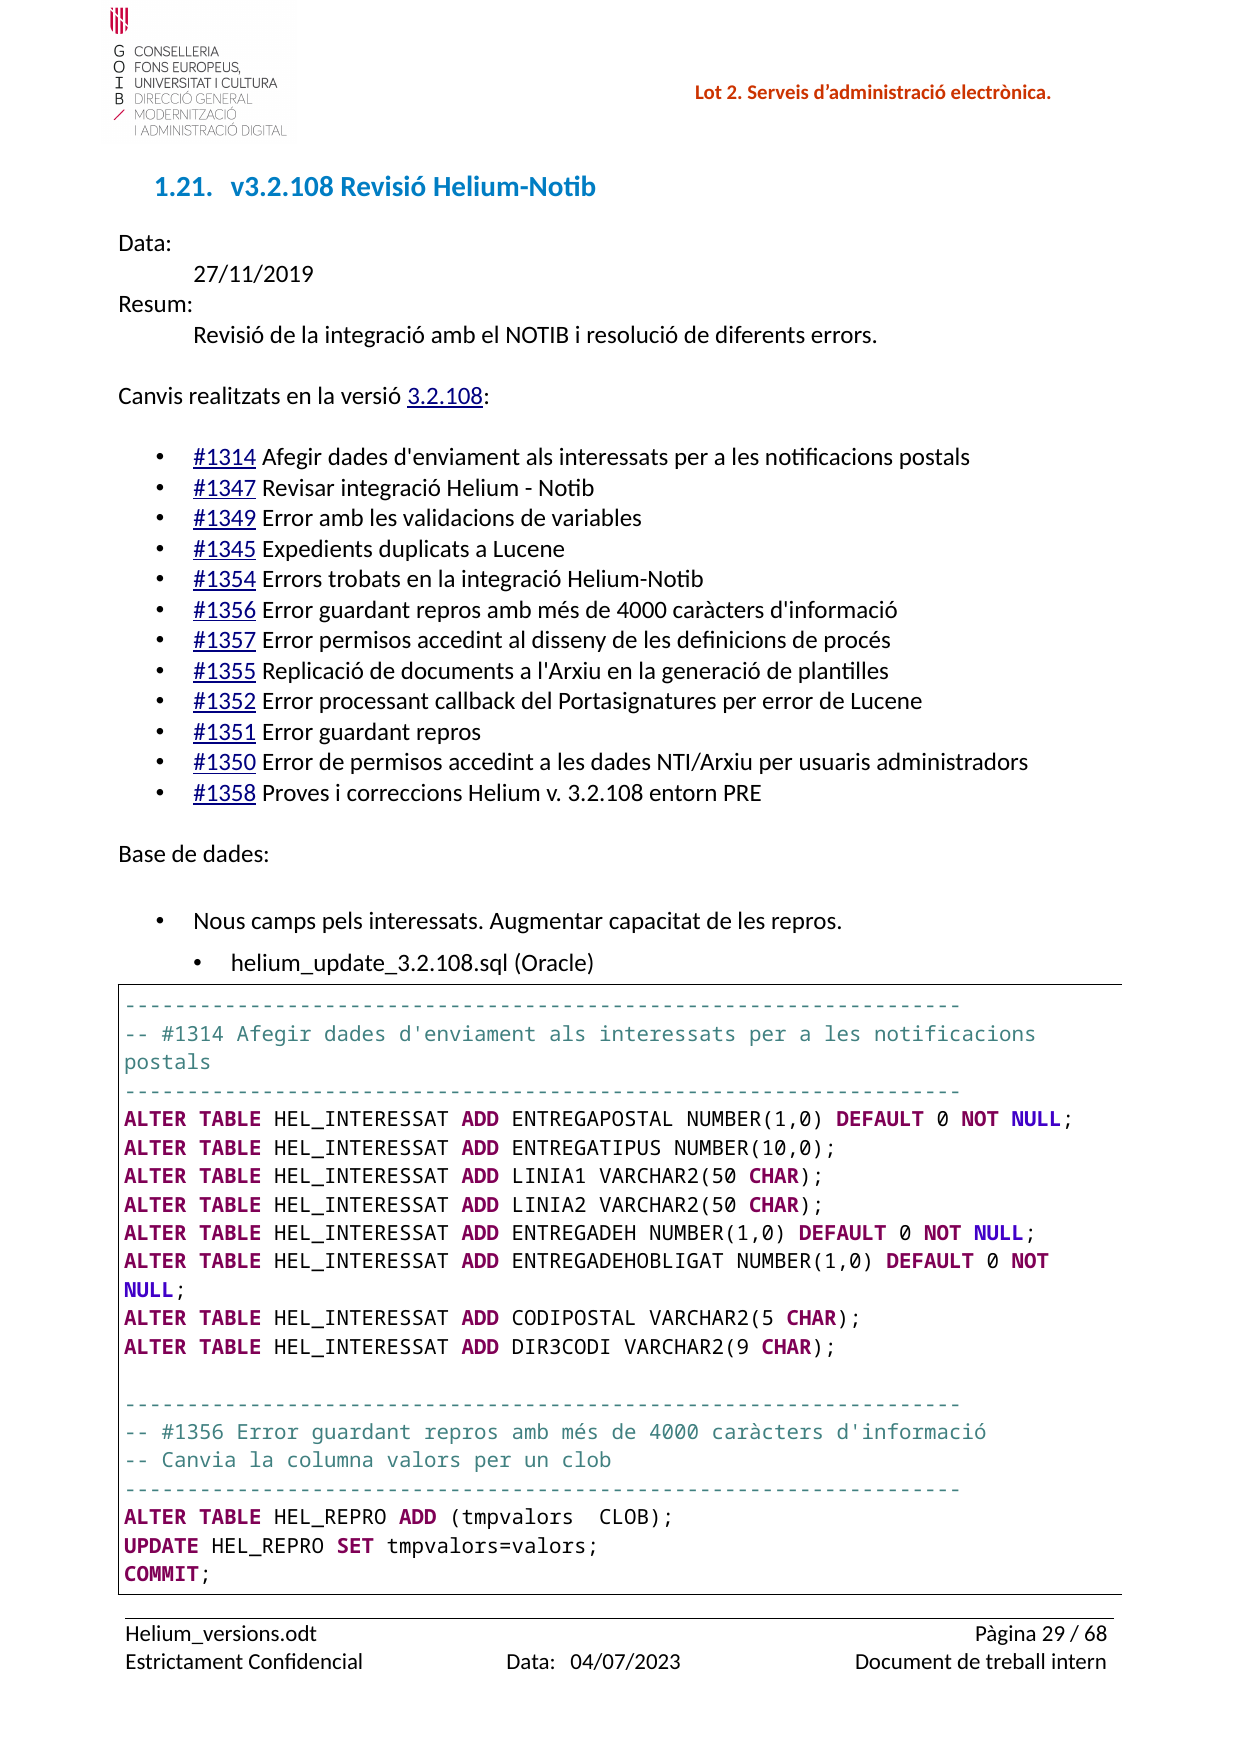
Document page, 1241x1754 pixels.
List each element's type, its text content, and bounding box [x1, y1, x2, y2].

list #1351 Error guardant repros [156, 716, 1122, 746]
text Canvis realitzats en la versió 3.2.108: [118, 380, 1122, 411]
text Resum: [118, 289, 1122, 319]
list Nous camps pels interessats. Augmentar capacitat de les repros. [156, 905, 1122, 936]
subtitle v3.2.108 Revisió Helium-Notib [153, 168, 1122, 204]
list #1347 Revisar integració Helium - Notib [156, 472, 1122, 502]
list #1355 Replicació de documents a l'Arxiu en la generació de plantilles [156, 655, 1122, 685]
text Data: [118, 228, 1122, 258]
list #1350 Error de permisos accedint a les dades NTI/Arxiu per usuaris administradors [156, 746, 1122, 777]
list #1352 Error processant callback del Portasignatures per error de Lucene [156, 685, 1122, 716]
list #1345 Expedients duplicats a Lucene [156, 533, 1122, 563]
picture [100, 0, 297, 144]
list #1314 Afegir dades d'enviament als interessats per a les notificacions postals [156, 441, 1122, 472]
text 27/11/2019 [118, 258, 1122, 289]
text Revisió de la integració amb el NOTIB i resolució de diferents errors. [118, 319, 1122, 350]
table_header ------------------------------------------------------------------- -- #1314 Afegir dades d'enviament als interessats per a les notificacions postals ------------------------------------------------------------------- ALTER TABLE HEL_INTERESSAT ADD ENTREGAPOSTAL NUMBER(1,0) DEFAULT 0 NOT NULL; ALTER TABLE HEL_INTERESSAT ADD ENTREGATIPUS NUMBER(10,0); ALTER TABLE HEL_INTERESSAT ADD LINIA1 VARCHAR2(50 CHAR); ALTER TABLE HEL_INTERESSAT ADD LINIA2 VARCHAR2(50 CHAR); ALTER TABLE HEL_INTERESSAT ADD ENTREGADEH NUMBER(1,0) DEFAULT 0 NOT NULL; ALTER TABLE HEL_INTERESSAT ADD ENTREGADEHOBLIGAT NUMBER(1,0) DEFAULT 0 NOT NULL; ALTER TABLE HEL_INTERESSAT ADD CODIPOSTAL VARCHAR2(5 CHAR); ALTER TABLE HEL_INTERESSAT ADD DIR3CODI VARCHAR2(9 CHAR); ------------------------------------------------------------------- -- #1356 Error guardant repros amb més de 4000 caràcters d'informació -- Canvia la columna valors per un clob ------------------------------------------------------------------- ALTER TABLE HEL_REPRO ADD (tmpvalors CLOB); UPDATE HEL_REPRO SET tmpvalors=valors; COMMIT; [119, 985, 1122, 1593]
text Base de dades: [118, 838, 1122, 868]
list #1358 Proves i correccions Helium v. 3.2.108 entorn PRE [156, 777, 1122, 807]
list helium_update_3.2.108.sql (Oracle) [193, 947, 1122, 978]
list #1349 Error amb les validacions de variables [156, 502, 1122, 533]
list #1356 Error guardant repros amb més de 4000 caràcters d'informació [156, 594, 1122, 624]
list #1354 Errors trobats en la integració Helium-Notib [156, 563, 1122, 594]
list #1357 Error permisos accedint al disseny de les definicions de procés [156, 624, 1122, 655]
